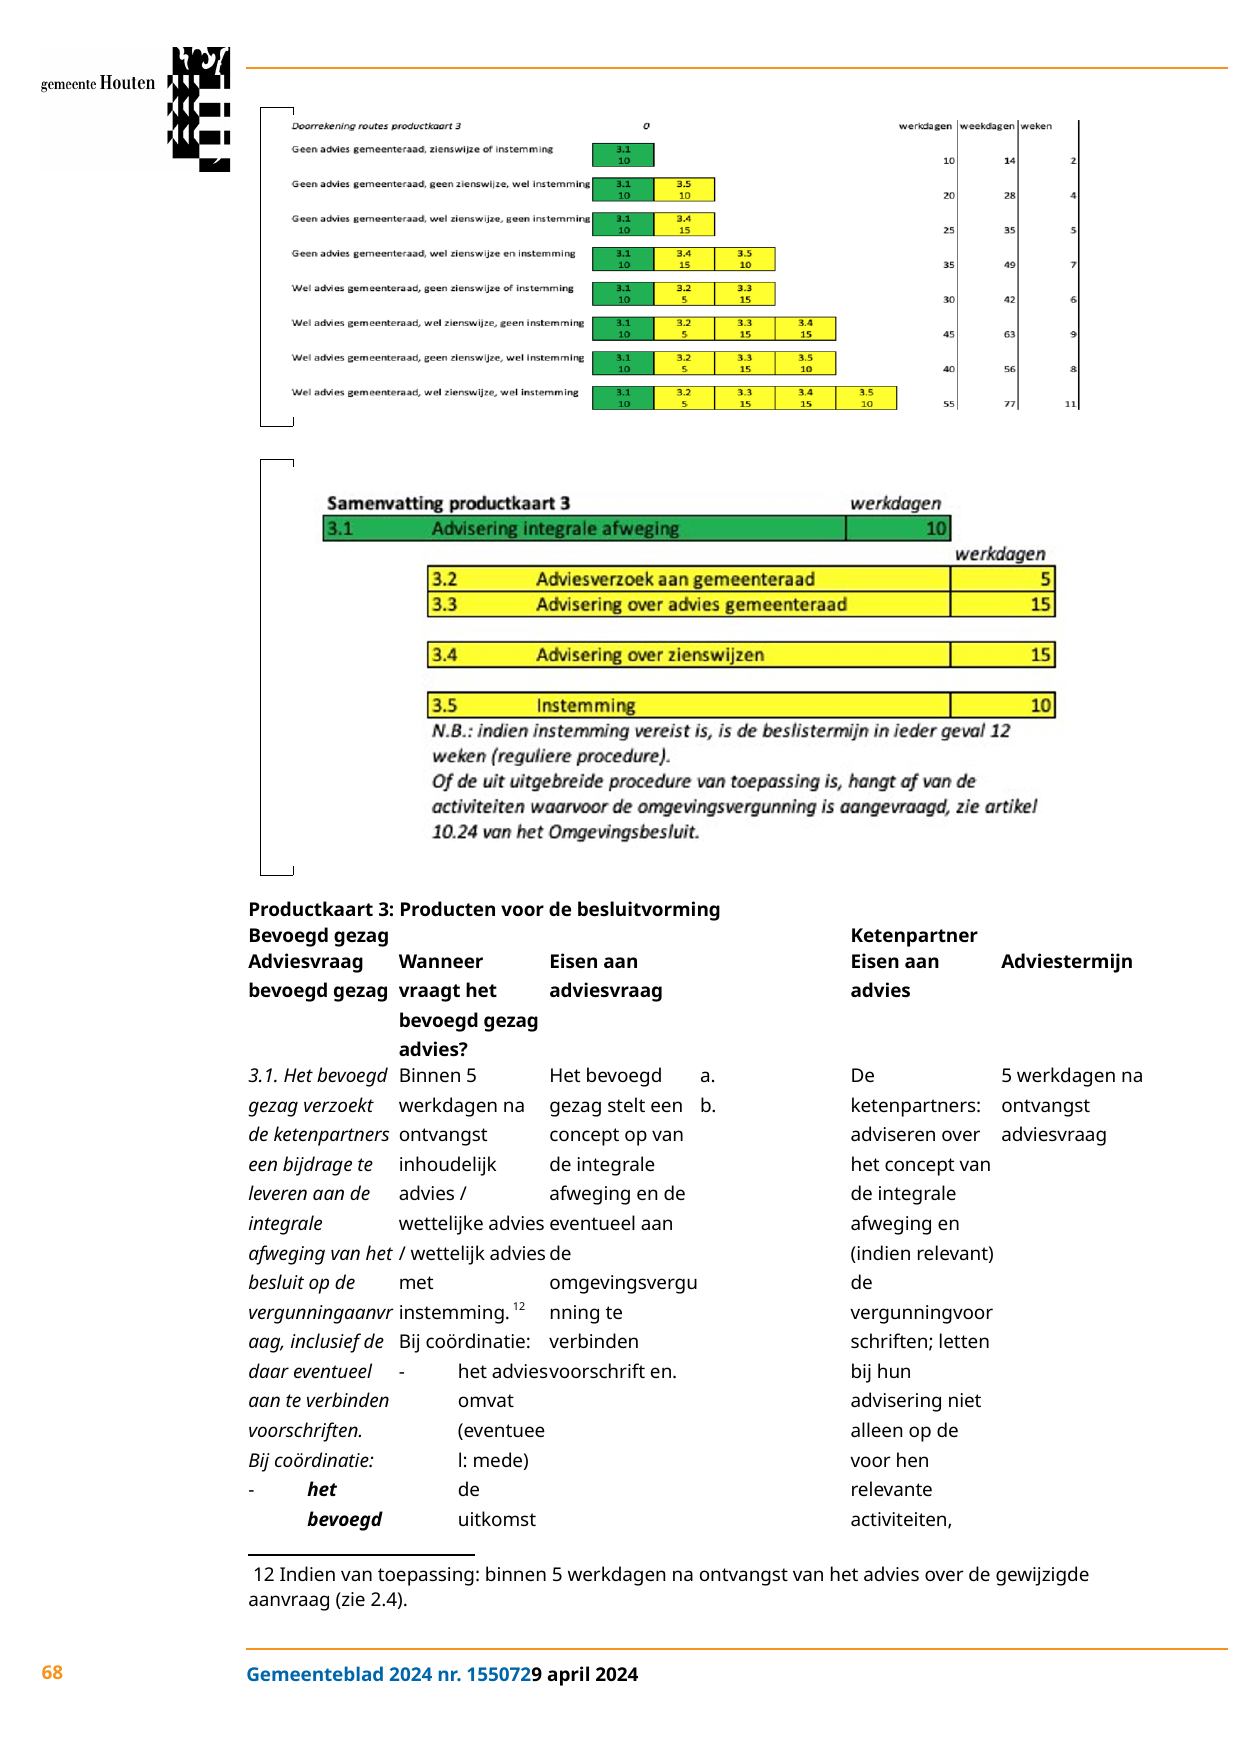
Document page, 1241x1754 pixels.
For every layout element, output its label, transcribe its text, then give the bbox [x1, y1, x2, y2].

table_cell Binnen 5 werkdagen na ontvangst inhoudelijk advies / wettelijke advies / wettelijk advies met instemming. Bij coördinatie: het advies omvat (eventueel: mede) de uitkomst [399, 1062, 549, 1532]
table_cell Adviesvraag bevoegd gezag [248, 948, 398, 1062]
table_cell [700, 922, 850, 948]
picture [268, 467, 1090, 866]
table_cell [700, 948, 850, 1062]
table_cell Bevoegd gezag [248, 922, 700, 948]
table_cell 3.1. Het bevoegd gezag verzoekt de ketenpartners een bijdrage te leveren aan de integrale afweging van het besluit op de vergunningaanvraag, inclusief de daar eventueel aan te verbinden voorschriften. Bij coördinatie: het bevoegd [248, 1062, 398, 1532]
table_cell Eisen aan advies [850, 948, 1001, 1062]
table_cell Het bevoegd gezag stelt een concept op van de integrale afweging en de eventueel aan de omgevingsvergunning te verbinden voorschrift en. [549, 1062, 700, 1532]
table_cell Adviestermijn [1001, 948, 1152, 1062]
table_header Productkaart 3: Producten voor de besluitvorming [248, 896, 1152, 922]
picture [268, 115, 1090, 417]
picture [41, 47, 231, 172]
table_cell a. b. [700, 1062, 850, 1532]
table_cell 5 werkdagen na ontvangst adviesvraag [1001, 1062, 1152, 1532]
table_cell Eisen aan adviesvraag [549, 948, 700, 1062]
table_cell Wanneer vraagt het bevoegd gezag advies? [399, 948, 549, 1062]
table_cell De ketenpartners: adviseren over het concept van de integrale afweging en (indien relevant) de vergunningvoorschriften; letten bij hun advisering niet alleen op de voor hen relevante activiteiten, [850, 1062, 1001, 1532]
table_cell Ketenpartner [850, 922, 1152, 948]
